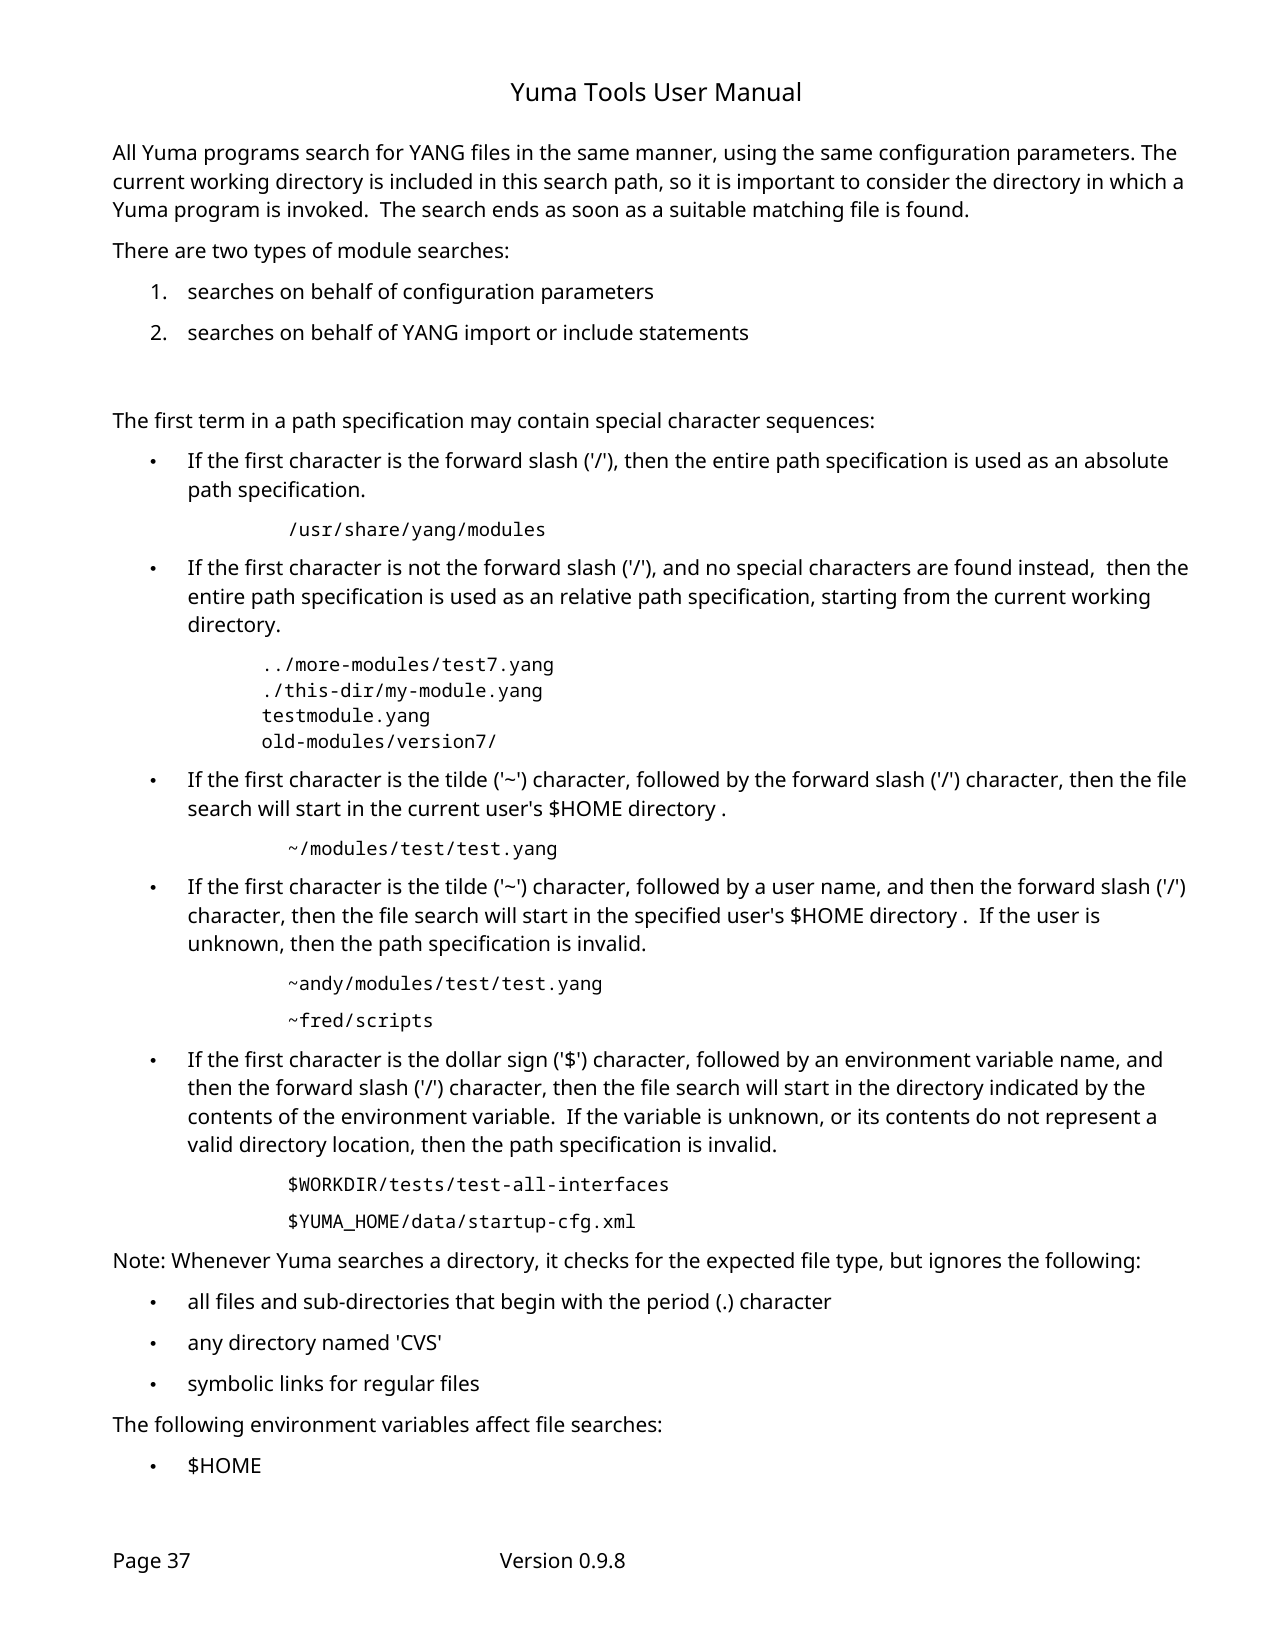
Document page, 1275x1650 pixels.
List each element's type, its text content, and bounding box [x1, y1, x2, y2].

list symbolic links for regular files [150, 1369, 1200, 1398]
text $WORKDIR/tests/test-all-interfaces [139, 1171, 1200, 1197]
list $HOME [150, 1451, 1200, 1479]
text All Yuma programs search for YANG files in the same manner, using the same configuration parameters. The current working directory is included in this search path, so it is important to consider the directory in which a Yuma program is invoked. The search ends as soon as a suitable matching file is found. [112, 138, 1200, 224]
text There are two types of module searches: [112, 236, 1200, 265]
text ~andy/modules/test/test.yang [139, 970, 1200, 996]
text The first term in a path specification may contain special character sequences: [112, 406, 1200, 434]
list If the first character is the tilde ('~') character, followed by a user name, and then the forward slash ('/') character, then the file search will start in the specified user's $HOME directory . If the user is unknown, then the path specification is invalid. [150, 872, 1200, 958]
list searches on behalf of YANG import or include statements [150, 318, 1200, 347]
text ~fred/scripts [139, 1008, 1200, 1033]
text $YUMA_HOME/data/startup-cfg.xml [139, 1209, 1200, 1234]
list any directory named 'CVS' [150, 1328, 1200, 1357]
list ../more-modules/test7.yang ./this-dir/my-module.yang testmodule.yang old-modules/version7/ [150, 651, 1200, 753]
list If the first character is not the forward slash ('/'), and no special characters are found instead, then the entire path specification is used as an relative path specification, starting from the current working directory. [150, 553, 1200, 639]
list If the first character is the dollar sign ('$') character, followed by an environment variable name, and then the forward slash ('/') character, then the file search will start in the directory indicated by the contents of the environment variable. If the variable is unknown, or its contents do not represent a valid directory location, then the path specification is invalid. [150, 1045, 1200, 1159]
list all files and sub-directories that begin with the period (.) character [150, 1287, 1200, 1316]
list If the first character is the tilde ('~') character, followed by the forward slash ('/') character, then the file search will start in the current user's $HOME directory . [150, 765, 1200, 822]
text Note: Whenever Yuma searches a directory, it checks for the expected file type, but ignores the following: [112, 1246, 1200, 1275]
text The following environment variables affect file searches: [112, 1410, 1200, 1438]
text ~/modules/test/test.yang [139, 835, 1200, 860]
list If the first character is the forward slash ('/'), then the entire path specification is used as an absolute path specification. [150, 447, 1200, 503]
text /usr/share/yang/modules [139, 516, 1200, 542]
list searches on behalf of configuration parameters [150, 277, 1200, 306]
